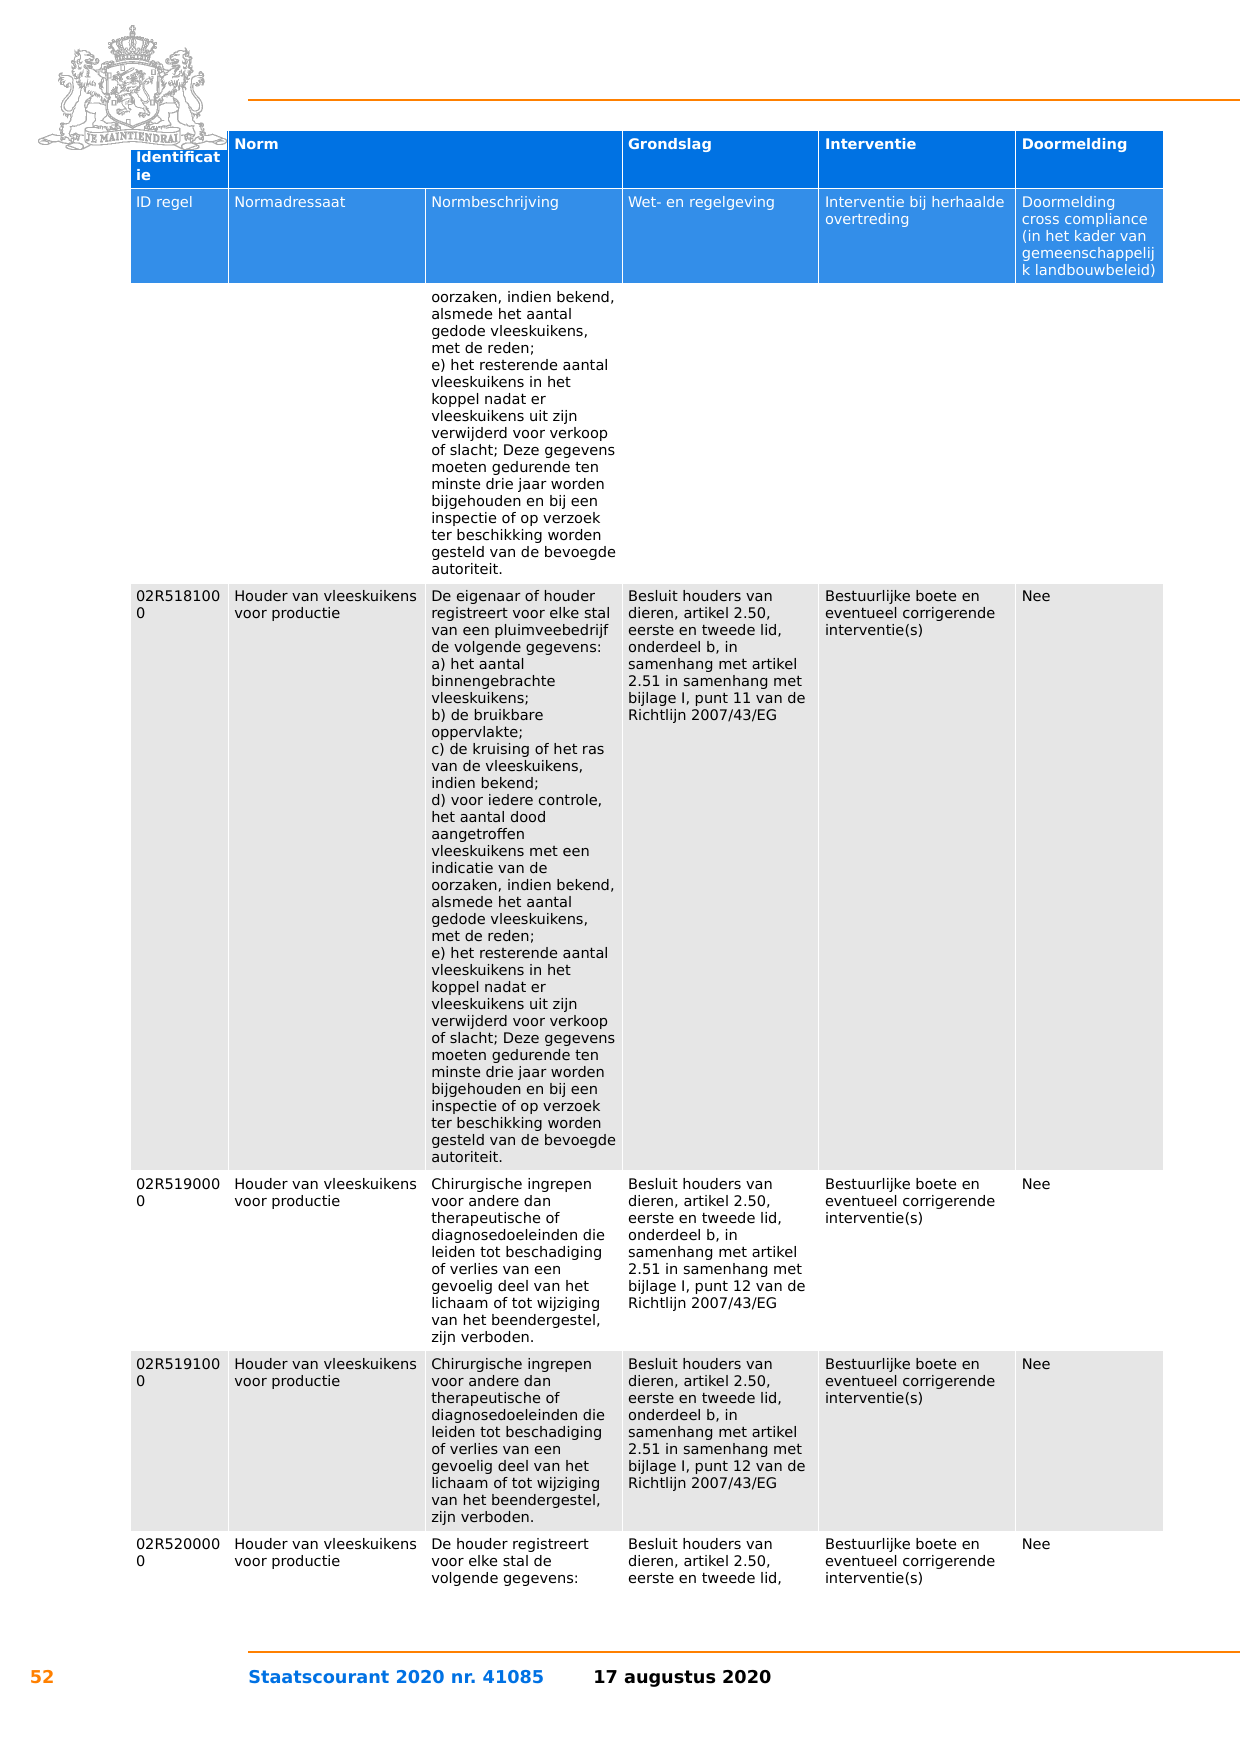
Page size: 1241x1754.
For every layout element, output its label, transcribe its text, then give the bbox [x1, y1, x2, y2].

table_cell Bestuurlijke boete en eventueel corrigerende interventie(s) [819, 584, 1015, 1170]
table_cell Bestuurlijke boete en eventueel corrigerende interventie(s) [819, 1171, 1015, 1350]
table_cell Houder van vleeskuikens voor productie [229, 1171, 425, 1350]
table_header Norm [229, 131, 622, 188]
table_cell De houder registreert voor elke stal de volgende gegevens: [426, 1532, 622, 1592]
table_header Identificatie [131, 131, 228, 188]
picture [38, 25, 227, 150]
table_cell oorzaken, indien bekend, alsmede het aantal gedode vleeskuikens, met de reden; e) het resterende aantal vleeskuikens in het koppel nadat er vleeskuikens uit zijn verwijderd voor verkoop of slacht; Deze gegevens moeten gedurende ten minste drie jaar worden bijgehouden en bij een inspectie of op verzoek ter beschikking worden gesteld van de bevoegde autoriteit. [426, 284, 622, 582]
table_cell Normadressaat [229, 189, 425, 283]
table_cell Bestuurlijke boete en eventueel corrigerende interventie(s) [819, 1351, 1015, 1531]
table_cell 02R5190000 [131, 1171, 228, 1350]
table_cell Normbeschrijving [426, 189, 622, 283]
table_cell [819, 284, 1015, 582]
table_header Interventie [819, 131, 1015, 188]
table_cell De eigenaar of houder registreert voor elke stal van een pluimveebedrijf de volgende gegevens: a) het aantal binnengebrachte vleeskuikens; b) de bruikbare oppervlakte; c) de kruising of het ras van de vleeskuikens, indien bekend; d) voor iedere controle, het aantal dood aangetroffen vleeskuikens met een indicatie van de oorzaken, indien bekend, alsmede het aantal gedode vleeskuikens, met de reden; e) het resterende aantal vleeskuikens in het koppel nadat er vleeskuikens uit zijn verwijderd voor verkoop of slacht; Deze gegevens moeten gedurende ten minste drie jaar worden bijgehouden en bij een inspectie of op verzoek ter beschikking worden gesteld van de bevoegde autoriteit. [426, 584, 622, 1170]
table_cell Houder van vleeskuikens voor productie [229, 1532, 425, 1592]
table_cell Chirurgische ingrepen voor andere dan therapeutische of diagnosedoeleinden die leiden tot beschadiging of verlies van een gevoelig deel van het lichaam of tot wijziging van het beendergestel, zijn verboden. [426, 1171, 622, 1350]
table_cell Wet- en regelgeving [623, 189, 818, 283]
table_cell 02R5191000 [131, 1351, 228, 1531]
table_cell Besluit houders van dieren, artikel 2.50, eerste en tweede lid, onderdeel b, in samenhang met artikel 2.51 in samenhang met bijlage I, punt 12 van de Richtlijn 2007/43/EG [623, 1351, 818, 1531]
table_cell Houder van vleeskuikens voor productie [229, 1351, 425, 1531]
table_cell [229, 284, 425, 582]
table_cell Nee [1016, 1351, 1163, 1531]
table_cell ID regel [131, 189, 228, 283]
table_cell [623, 284, 818, 582]
table_cell Besluit houders van dieren, artikel 2.50, eerste en tweede lid, [623, 1532, 818, 1592]
table_cell Doormelding cross compliance (in het kader van gemeenschappelijk landbouwbeleid) [1016, 189, 1163, 283]
table_cell Nee [1016, 1532, 1163, 1592]
table_cell Nee [1016, 584, 1163, 1170]
table_header Doormelding [1016, 131, 1163, 188]
table_cell [131, 284, 228, 582]
table_cell Nee [1016, 1171, 1163, 1350]
table_cell Houder van vleeskuikens voor productie [229, 584, 425, 1170]
table_header Grondslag [623, 131, 818, 188]
table_cell [1016, 284, 1163, 582]
table_cell Besluit houders van dieren, artikel 2.50, eerste en tweede lid, onderdeel b, in samenhang met artikel 2.51 in samenhang met bijlage I, punt 12 van de Richtlijn 2007/43/EG [623, 1171, 818, 1350]
table_cell 02R5181000 [131, 584, 228, 1170]
table_cell Bestuurlijke boete en eventueel corrigerende interventie(s) [819, 1532, 1015, 1592]
table_cell Besluit houders van dieren, artikel 2.50, eerste en tweede lid, onderdeel b, in samenhang met artikel 2.51 in samenhang met bijlage I, punt 11 van de Richtlijn 2007/43/EG [623, 584, 818, 1170]
table_cell Chirurgische ingrepen voor andere dan therapeutische of diagnosedoeleinden die leiden tot beschadiging of verlies van een gevoelig deel van het lichaam of tot wijziging van het beendergestel, zijn verboden. [426, 1351, 622, 1531]
table_cell 02R5200000 [131, 1532, 228, 1592]
table_cell Interventie bij herhaalde overtreding [819, 189, 1015, 283]
